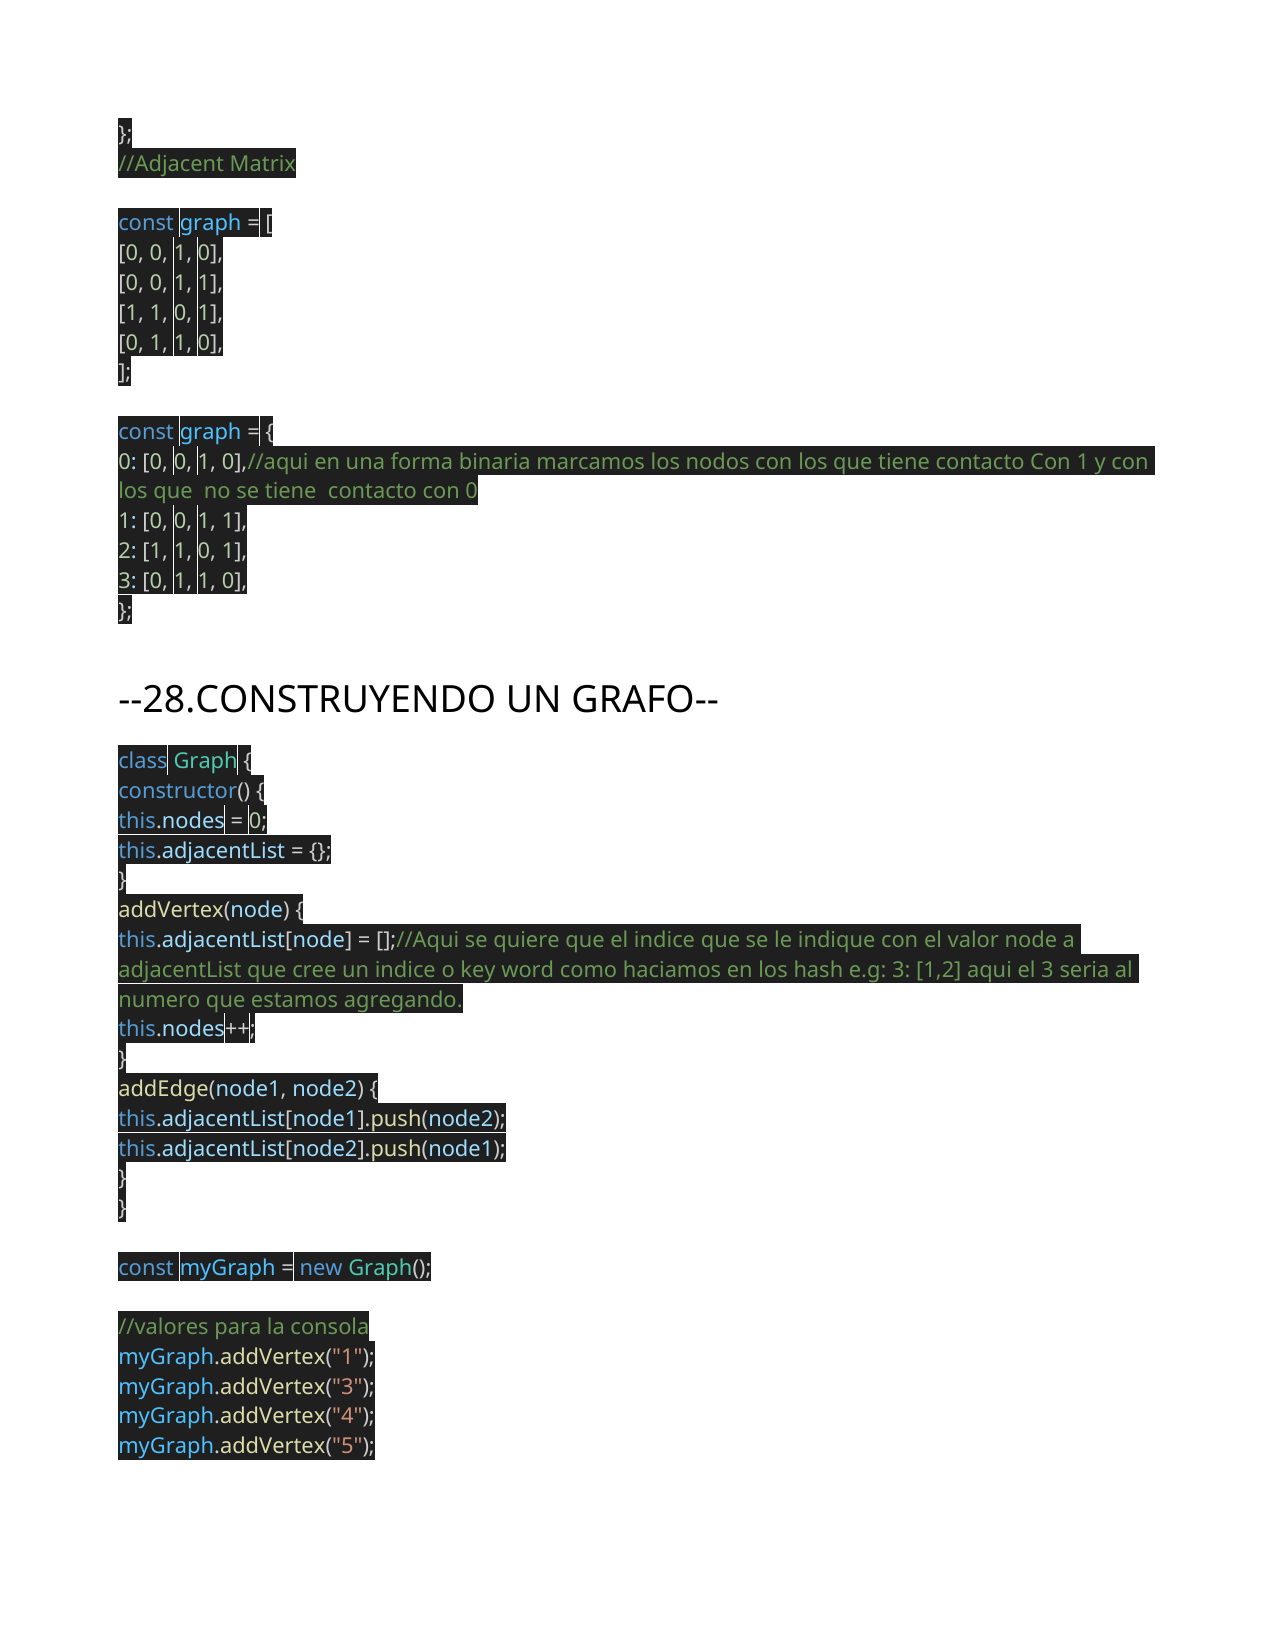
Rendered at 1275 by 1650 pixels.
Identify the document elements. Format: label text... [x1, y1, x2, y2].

text const myGraph = new Graph(); [118, 1252, 1157, 1281]
text }; [118, 594, 1157, 624]
text [1, 1, 0, 1], [118, 297, 1157, 327]
text 3: [0, 1, 1, 0], [118, 565, 1157, 594]
text this.nodes++; [118, 1013, 1157, 1043]
text --28.CONSTRUYENDO UN GRAFO-- [118, 672, 1157, 723]
text addEdge(node1, node2) { [118, 1073, 1157, 1103]
text const graph = { [118, 416, 1157, 446]
text [0, 0, 1, 0], [118, 237, 1157, 267]
text } [118, 864, 1157, 894]
text } [118, 1192, 1157, 1222]
text }; [118, 118, 1157, 148]
text } [118, 1043, 1157, 1073]
text this.adjacentList[node2].push(node1); [118, 1132, 1157, 1162]
text myGraph.addVertex("3"); [118, 1371, 1157, 1400]
text //valores para la consola [118, 1311, 1157, 1341]
text myGraph.addVertex("1"); [118, 1341, 1157, 1371]
text this.adjacentList = {}; [118, 834, 1157, 864]
text [0, 0, 1, 1], [118, 267, 1157, 297]
text addVertex(node) { [118, 894, 1157, 924]
text this.adjacentList[node1].push(node2); [118, 1103, 1157, 1132]
text 1: [0, 0, 1, 1], [118, 505, 1157, 535]
text //Adjacent Matrix [118, 148, 1157, 178]
text 0: [0, 0, 1, 0],//aqui en una forma binaria marcamos los nodos con los que tiene contacto Con 1 y con los que no se tiene contacto con 0 [118, 446, 1157, 505]
text myGraph.addVertex("4"); [118, 1400, 1157, 1430]
text class Graph { [118, 745, 1157, 775]
text ]; [118, 356, 1157, 386]
text } [118, 1162, 1157, 1192]
text const graph = [ [118, 207, 1157, 237]
text myGraph.addVertex("5"); [118, 1430, 1157, 1460]
text 2: [1, 1, 0, 1], [118, 535, 1157, 565]
text constructor() { [118, 775, 1157, 805]
text [0, 1, 1, 0], [118, 327, 1157, 356]
text this.adjacentList[node] = [];//Aqui se quiere que el indice que se le indique con el valor node a adjacentList que cree un indice o key word como haciamos en los hash e.g: 3: [1,2] aqui el 3 seria al numero que estamos agregando. [118, 924, 1157, 1013]
text this.nodes = 0; [118, 805, 1157, 834]
